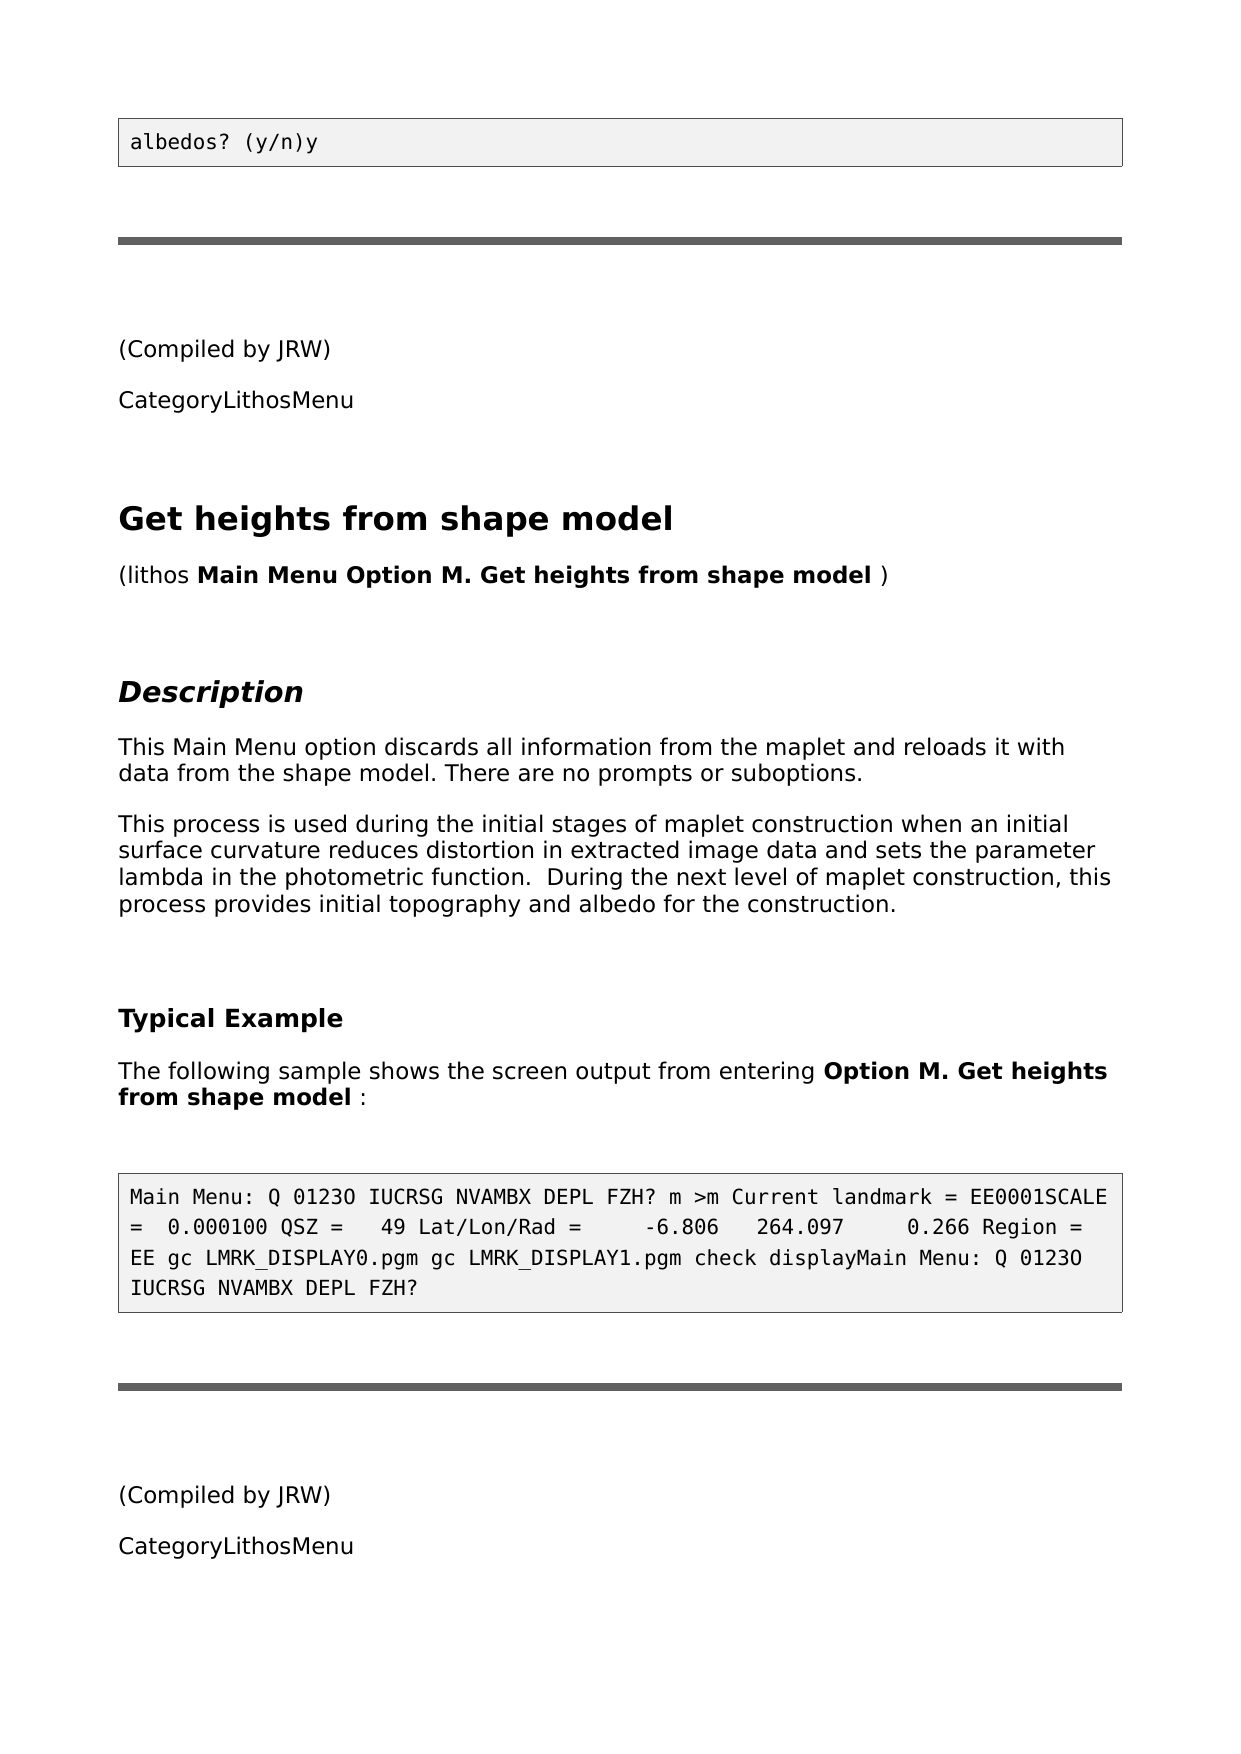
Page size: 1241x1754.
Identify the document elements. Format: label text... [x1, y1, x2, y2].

subtitle Get heights from shape model [118, 501, 1122, 538]
text The following sample shows the screen output from entering Option M. Get heights from shape model : [118, 1058, 1122, 1111]
text (lithos Main Menu Option M. Get heights from shape model ) [118, 563, 1122, 589]
text (Compiled by JRW) [118, 1483, 1122, 1509]
subtitle Typical Example [118, 1004, 1122, 1034]
text This Main Menu option discards all information from the maplet and reloads it with data from the shape model. There are no prompts or suboptions. [118, 734, 1122, 787]
text CategoryLithosMenu [118, 1533, 1122, 1559]
subtitle Description [118, 676, 1122, 710]
text (Compiled by JRW) [118, 337, 1122, 363]
text This process is used during the initial stages of maplet construction when an initial surface curvature reduces distortion in extracted image data and sets the parameter lambda in the photometric function. During the next level of maplet construction, this process provides initial topography and albedo for the construction. [118, 811, 1122, 917]
text CategoryLithosMenu [118, 387, 1122, 413]
text albedos? (y/n)y [119, 119, 1122, 166]
text Main Menu: Q 0123O IUCRSG NVAMBX DEPL FZH? m >m Current landmark = EE0001SCALE = 0.000100 QSZ = 49 Lat/Lon/Rad = -6.806 264.097 0.266 Region = EE gc LMRK_DISPLAY0.pgm gc LMRK_DISPLAY1.pgm check displayMain Menu: Q 0123O IUCRSG NVAMBX DEPL FZH? [119, 1174, 1122, 1312]
